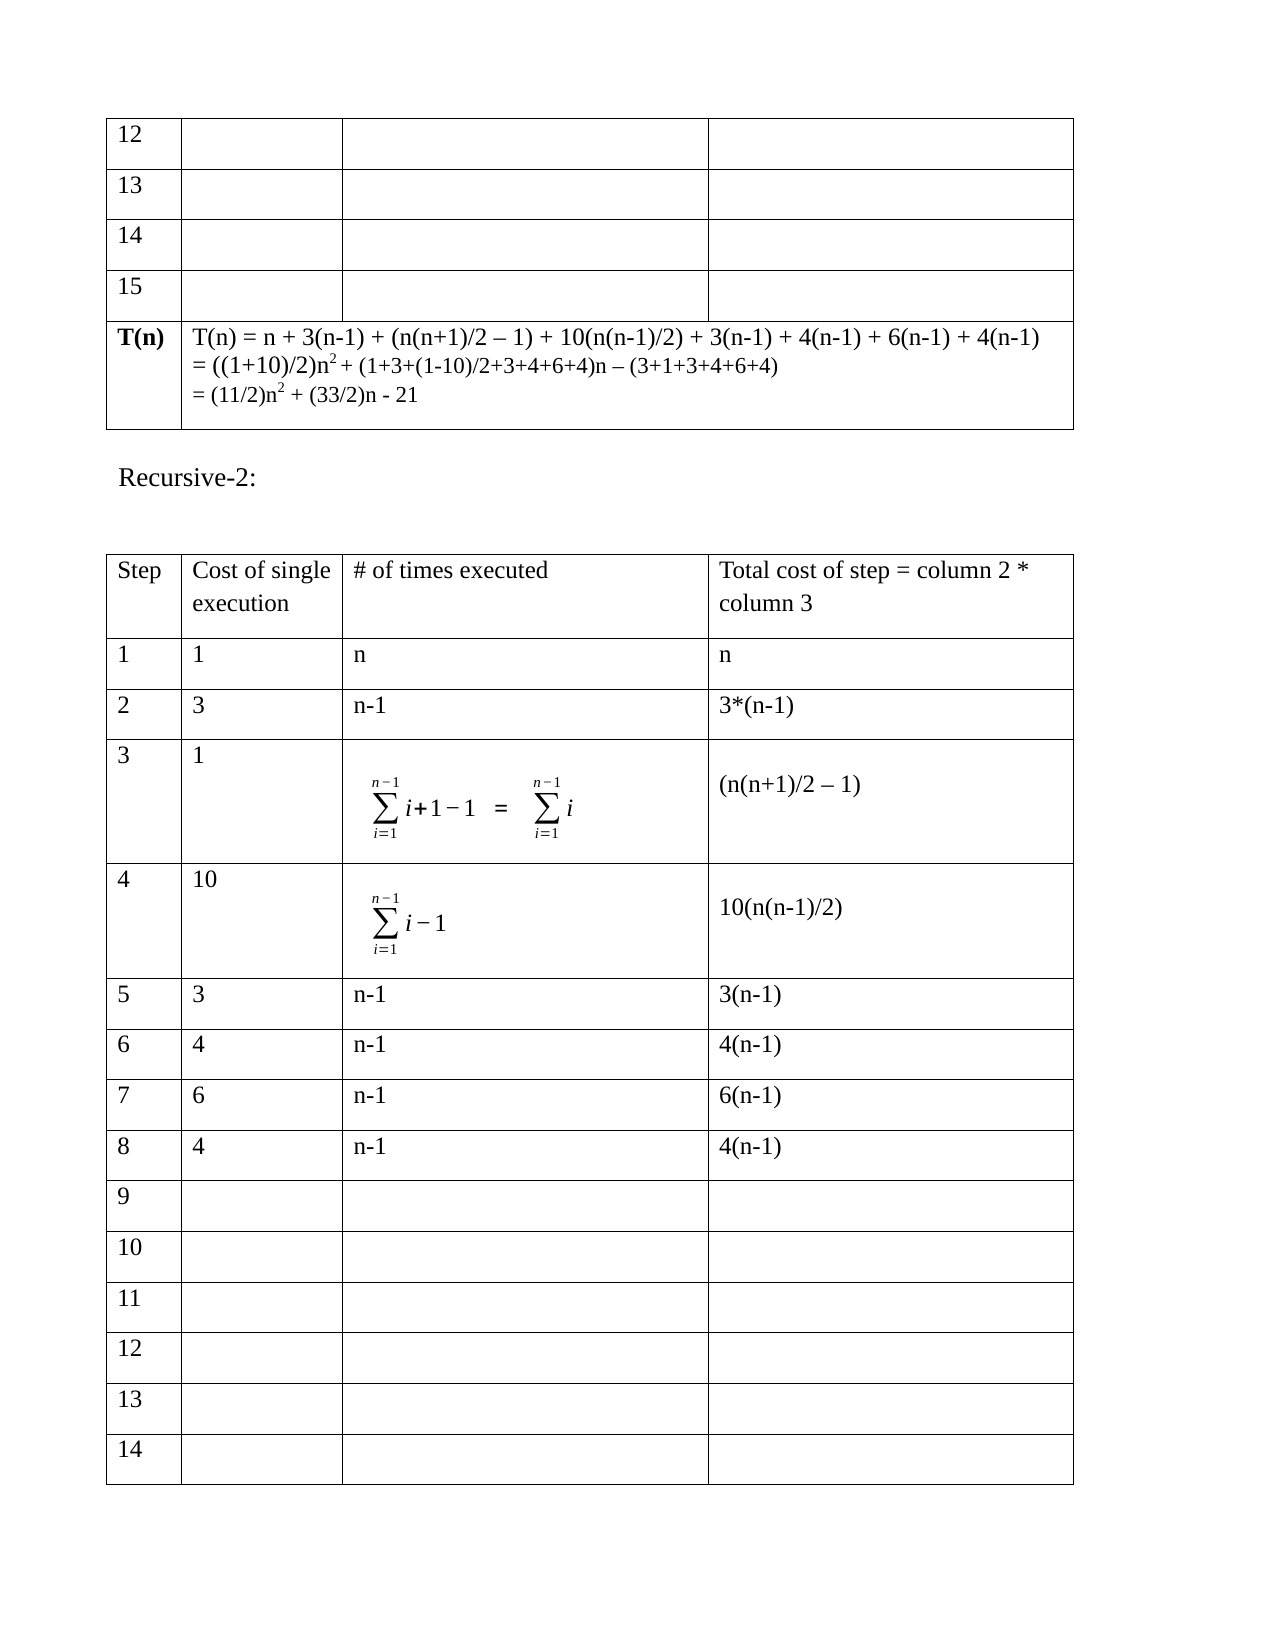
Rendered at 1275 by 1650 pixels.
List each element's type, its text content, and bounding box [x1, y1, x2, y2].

table_cell 1 [107, 639, 181, 689]
table_cell 4 [182, 1131, 342, 1180]
table_cell 15 [107, 271, 181, 321]
table_cell [709, 1333, 1073, 1383]
table_cell 11 [107, 1283, 181, 1332]
table_cell [182, 1232, 342, 1282]
table_cell [709, 119, 1073, 169]
table_cell 7 [107, 1080, 181, 1130]
table_cell 3 [182, 690, 342, 739]
table_cell [182, 170, 342, 219]
table_cell [709, 220, 1073, 270]
table_cell [709, 170, 1073, 219]
table_cell [343, 220, 708, 270]
table_cell 10 [182, 864, 342, 978]
table_cell 1 [182, 639, 342, 689]
table_cell 12 [107, 1333, 181, 1383]
table_cell n-1 [343, 1030, 708, 1079]
table_cell 12 [107, 119, 181, 169]
table_cell [343, 1232, 708, 1282]
table_cell 3 [107, 740, 181, 863]
table_cell 4 [107, 864, 181, 978]
table_cell [182, 1181, 342, 1231]
table_cell 4(n-1) [709, 1131, 1073, 1180]
table_cell n [709, 639, 1073, 689]
table_cell [709, 1435, 1073, 1484]
table_cell 3 [182, 979, 342, 1028]
table_cell 6 [107, 1030, 181, 1079]
table_cell [182, 1384, 342, 1433]
table_cell [182, 119, 342, 169]
table_cell [182, 271, 342, 321]
table_cell T(n) [107, 322, 181, 429]
table_cell [343, 1435, 708, 1484]
table_cell 4 [182, 1030, 342, 1079]
table_cell n-1 [343, 690, 708, 739]
table_cell n-1 [343, 979, 708, 1028]
table_cell 14 [107, 220, 181, 270]
table_header # of times executed [343, 555, 708, 638]
table_cell 3*(n-1) [709, 690, 1073, 739]
table_cell [709, 1181, 1073, 1231]
table_cell [709, 1283, 1073, 1332]
table_cell [343, 271, 708, 321]
text Recursive-2: [118, 461, 1157, 492]
table_cell n-1 [343, 1131, 708, 1180]
table_cell 3(n-1) [709, 979, 1073, 1028]
table_cell [343, 1181, 708, 1231]
table_cell [343, 864, 708, 978]
table_cell [182, 1283, 342, 1332]
table_cell [343, 119, 708, 169]
table_cell [182, 220, 342, 270]
table_header Step [107, 555, 181, 638]
table_cell [709, 1384, 1073, 1433]
table_cell 5 [107, 979, 181, 1028]
table_header Cost of single execution [182, 555, 342, 638]
table_cell 2 [107, 690, 181, 739]
table_cell [182, 1435, 342, 1484]
table_cell 13 [107, 1384, 181, 1433]
table_cell n-1 [343, 1080, 708, 1130]
table_cell 14 [107, 1435, 181, 1484]
table_cell [182, 1333, 342, 1383]
table_cell 4(n-1) [709, 1030, 1073, 1079]
table_cell [343, 1283, 708, 1332]
table_cell T(n) = n + 3(n-1) + (n(n+1)/2 – 1) + 10(n(n-1)/2) + 3(n-1) + 4(n-1) + 6(n-1) + 4(n-1) = ((1+10)/2)n2 + (1+3+(1-10)/2+3+4+6+4)n – (3+1+3+4+6+4) = (11/2)n2 + (33/2)n - 21 [182, 322, 1073, 429]
table_cell [343, 1333, 708, 1383]
table_cell [343, 170, 708, 219]
table_cell 8 [107, 1131, 181, 1180]
table_cell [709, 271, 1073, 321]
table_cell 10 [107, 1232, 181, 1282]
table_cell 6 [182, 1080, 342, 1130]
table_header Total cost of step = column 2 * column 3 [709, 555, 1073, 638]
table_cell n [343, 639, 708, 689]
table_cell 10(n(n-1)/2) [709, 864, 1073, 978]
table_cell (n(n+1)/2 – 1) [709, 740, 1073, 863]
table_cell [343, 1384, 708, 1433]
table_cell 6(n-1) [709, 1080, 1073, 1130]
table_cell = [343, 740, 708, 863]
table_cell 1 [182, 740, 342, 863]
table_cell 9 [107, 1181, 181, 1231]
table_cell [709, 1232, 1073, 1282]
table_cell 13 [107, 170, 181, 219]
